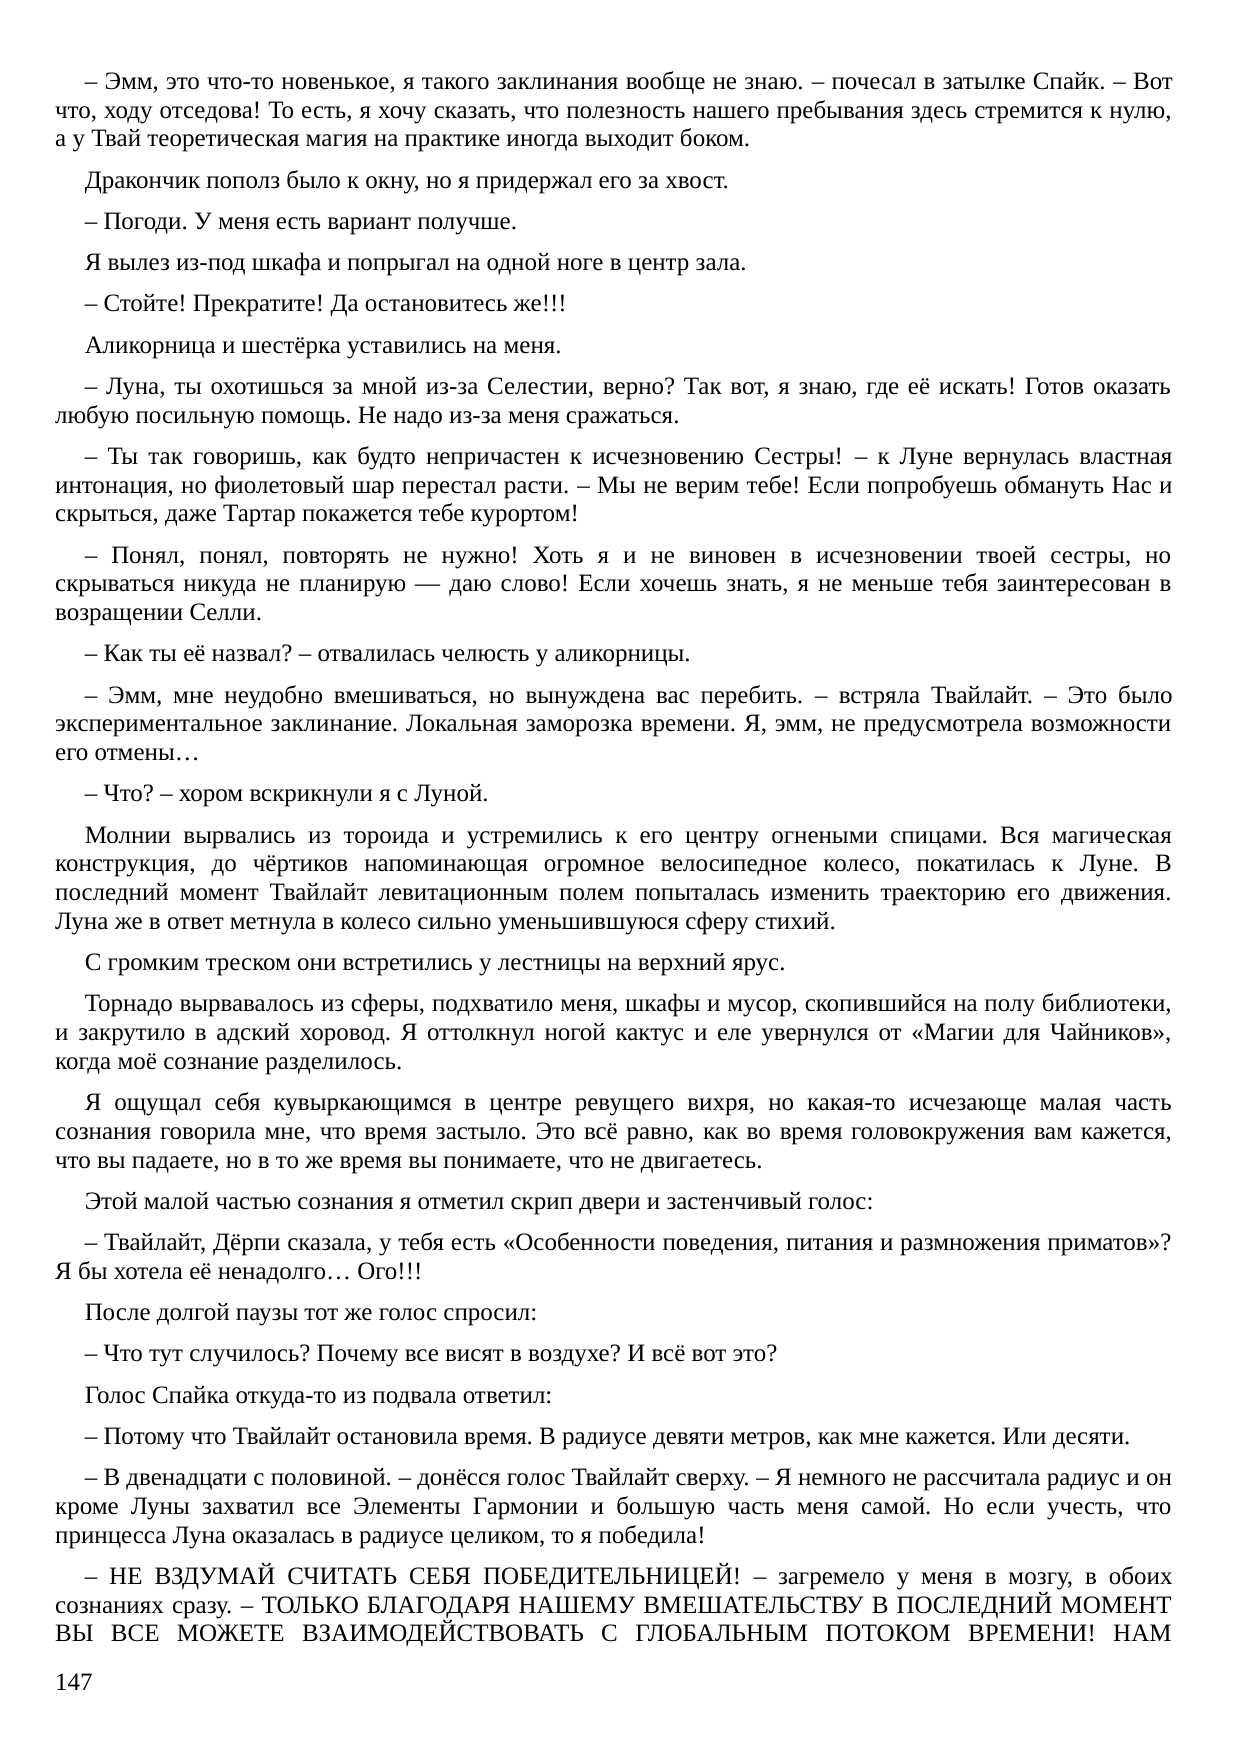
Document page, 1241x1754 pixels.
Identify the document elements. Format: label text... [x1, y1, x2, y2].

text – Как ты её назвал? – отвалилась челюсть у аликорницы. [55, 638, 1173, 667]
text Молнии вырвались из тороида и устремились к его центру огнеными спицами. Вся магическая конструкция, до чёртиков напоминающая огромное велосипедное колесо, покатилась к Луне. В последний момент Твайлайт левитационным полем попыталась изменить траекторию его движения. Луна же в ответ метнула в колесо сильно уменьшившуюся сферу стихий. [55, 820, 1173, 935]
text Дракончик пополз было к окну, но я придержал его за хвост. [55, 165, 1173, 193]
text – Понял, понял, повторять не нужно! Хоть я и не виновен в исчезновении твоей сестры, но скрываться никуда не планирую — даю слово! Если хочешь знать, я не меньше тебя заинтересован в возращении Селли. [55, 540, 1173, 626]
text Я ощущал себя кувыркающимся в центре ревущего вихря, но какая-то исчезающе малая часть сознания говорила мне, что время застыло. Это всё равно, как во время головокружения вам кажется, что вы падаете, но в то же время вы понимаете, что не двигаетесь. [55, 1087, 1173, 1173]
text После долгой паузы тот же голос спросил: [55, 1297, 1173, 1326]
text Голос Спайка откуда-то из подвала ответил: [55, 1380, 1173, 1408]
text – Стойте! Прекратите! Да остановитесь же!!! [55, 288, 1173, 317]
text – Твайлайт, Дёрпи сказала, у тебя есть «Особенности поведения, питания и размножения приматов»? Я бы хотела её ненадолго… Ого!!! [55, 1227, 1173, 1285]
text – Луна, ты охотишься за мной из-за Селестии, верно? Так вот, я знаю, где её искать! Готов оказать любую посильную помощь. Не надо из-за меня сражаться. [55, 371, 1173, 428]
text С громким треском они встретились у лестницы на верхний ярус. [55, 947, 1173, 976]
text – НЕ ВЗДУМАЙ СЧИТАТЬ СЕБЯ ПОБЕДИТЕЛЬНИЦЕЙ! – загремело у меня в мозгу, в обоих сознаниях сразу. – ТОЛЬКО БЛАГОДАРЯ НАШЕМУ ВМЕШАТЕЛЬСТВУ В ПОСЛЕДНИЙ МОМЕНТ ВЫ ВСЕ МОЖЕТЕ ВЗАИМОДЕЙСТВОВАТЬ С ГЛОБАЛЬНЫМ ПОТОКОМ ВРЕМЕНИ! НАМ [55, 1561, 1173, 1647]
text Я вылез из-под шкафа и попрыгал на одной ноге в центр зала. [55, 247, 1173, 276]
text – Эмм, мне неудобно вмешиваться, но вынуждена вас перебить. – встряла Твайлайт. – Это было экспериментальное заклинание. Локальная заморозка времени. Я, эмм, не предусмотрела возможности его отмены… [55, 680, 1173, 766]
text – Ты так говоришь, как будто непричастен к исчезновению Сестры! – к Луне вернулась властная интонация, но фиолетовый шар перестал расти. – Мы не верим тебе! Если попробуешь обмануть Нас и скрыться, даже Тартар покажется тебе курортом! [55, 441, 1173, 527]
text – В двенадцати с половиной. – донёсся голос Твайлайт сверху. – Я немного не рассчитала радиус и он кроме Луны захватил все Элементы Гармонии и большую часть меня самой. Но если учесть, что принцесса Луна оказалась в радиусе целиком, то я победила! [55, 1462, 1173, 1548]
text Этой малой частью сознания я отметил скрип двери и застенчивый голос: [55, 1186, 1173, 1215]
text – Эмм, это что-то новенькое, я такого заклинания вообще не знаю. – почесал в затылке Спайк. – Вот что, ходу отседова! То есть, я хочу сказать, что полезность нашего пребывания здесь стремится к нулю, а у Твай теоретическая магия на практике иногда выходит боком. [55, 66, 1173, 152]
text – Погоди. У меня есть вариант получше. [55, 206, 1173, 235]
text Торнадо вырвавалось из сферы, подхватило меня, шкафы и мусор, скопившийся на полу библиотеки, и закрутило в адский хоровод. Я оттолкнул ногой кактус и еле увернулся от «Магии для Чайников», когда моё сознание разделилось. [55, 988, 1173, 1075]
text – Что? – хором вскрикнули я с Луной. [55, 778, 1173, 807]
text Аликорница и шестёрка уставились на меня. [55, 330, 1173, 358]
text – Что тут случилось? Почему все висят в воздухе? И всё вот это? [55, 1338, 1173, 1367]
text – Потому что Твайлайт остановила время. В радиусе девяти метров, как мне кажется. Или десяти. [55, 1421, 1173, 1450]
